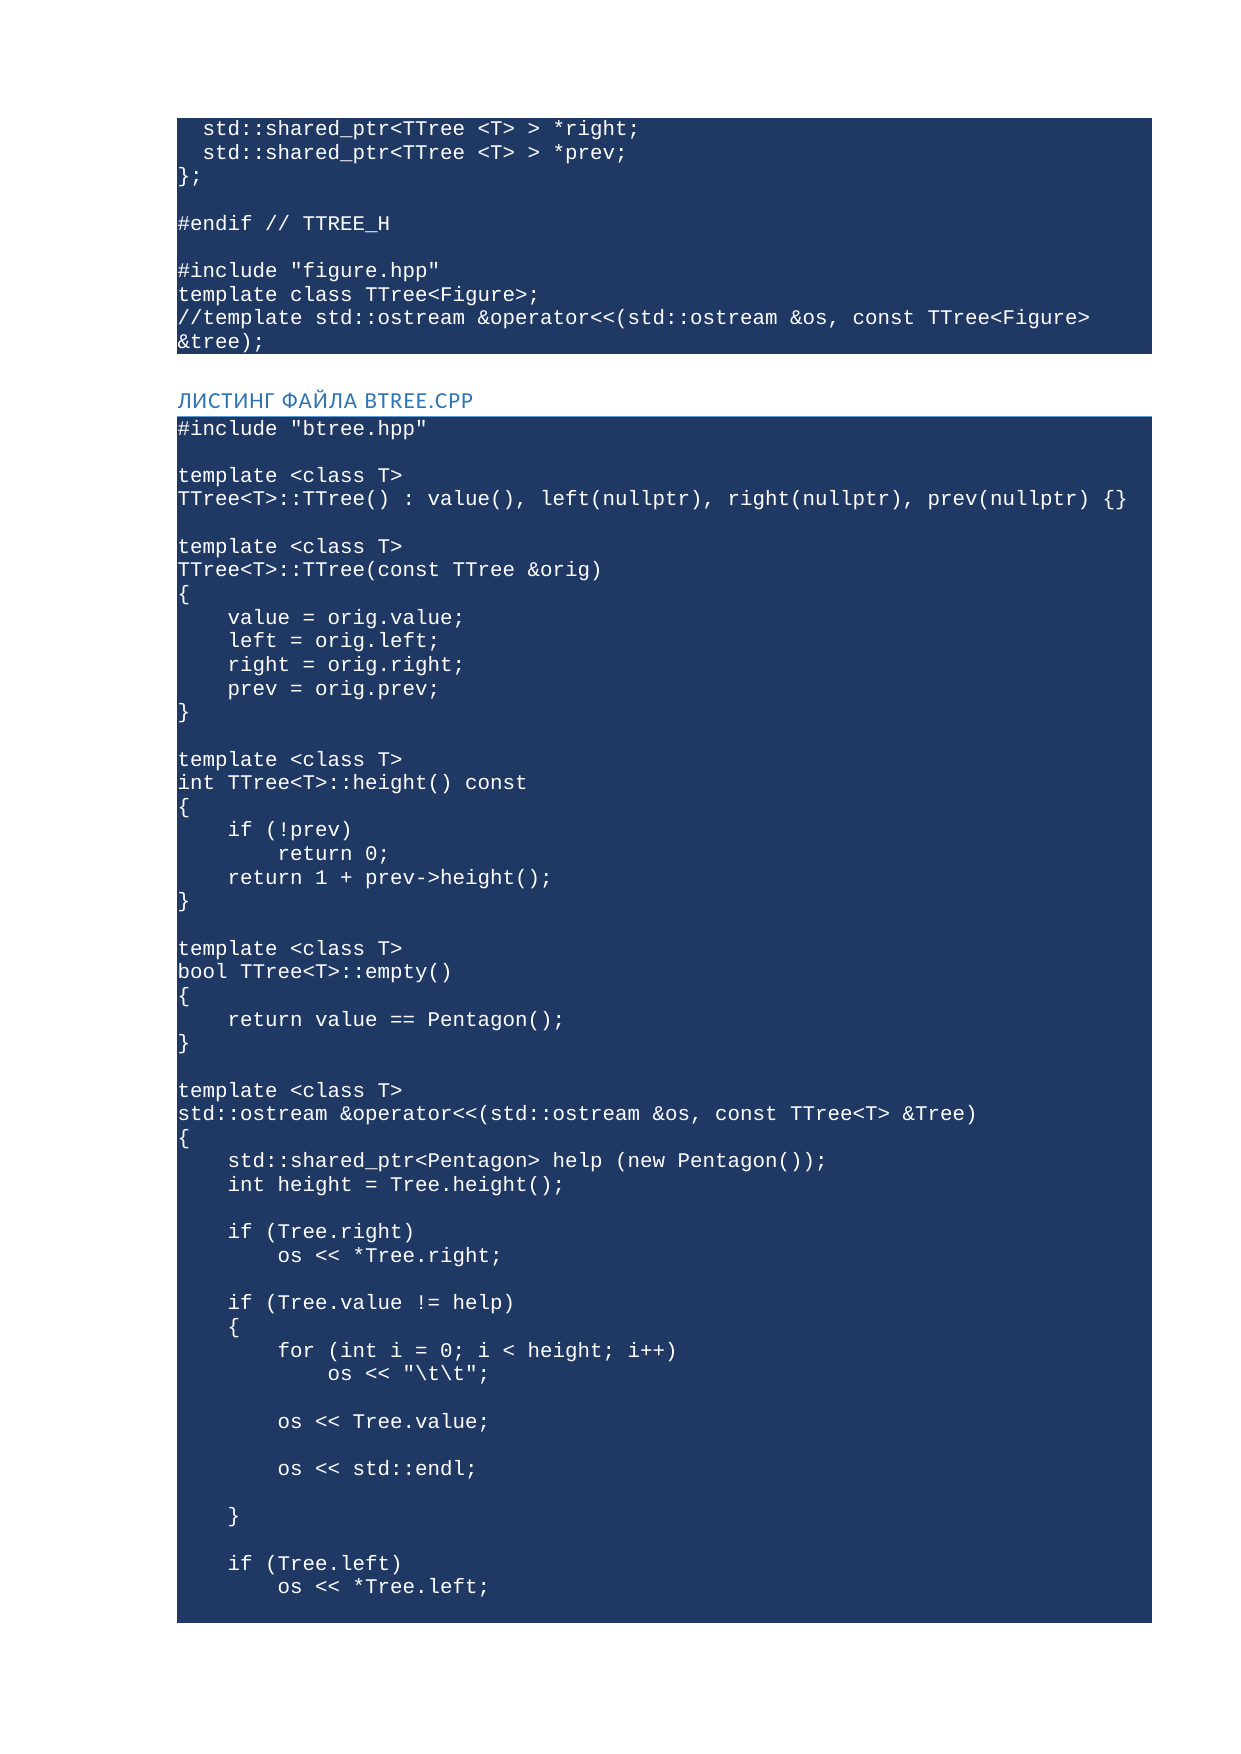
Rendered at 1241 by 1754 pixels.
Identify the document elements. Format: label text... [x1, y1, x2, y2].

text TTree<T>::TTree(const TTree &orig) [177, 559, 1152, 583]
text TTree<T>::TTree() : value(), left(nullptr), right(nullptr), prev(nullptr) {} [177, 488, 1152, 512]
text template <class T> [177, 465, 1152, 488]
text template <class T> [177, 938, 1152, 961]
text //template std::ostream &operator<<(std::ostream &os, const TTree<Figure> &tree); [177, 307, 1152, 354]
text }; [177, 165, 1152, 189]
text #endif // TTREE_H [177, 213, 1152, 236]
text if (Tree.right) [177, 1221, 1152, 1245]
text } [177, 1032, 1152, 1056]
text } [177, 701, 1152, 725]
text { [177, 1127, 1152, 1151]
text prev = orig.prev; [177, 678, 1152, 701]
text std::shared_ptr<TTree <T> > *right; [177, 118, 1152, 142]
text for (int i = 0; i < height; i++) [177, 1340, 1152, 1363]
text { [177, 1316, 1152, 1340]
subtitle Листинг файла btree.СPP [177, 386, 1152, 416]
text int height = Tree.height(); [177, 1174, 1152, 1198]
text } [177, 1505, 1152, 1529]
text int TTree<T>::height() const [177, 772, 1152, 796]
text template class TTree<Figure>; [177, 284, 1152, 307]
text left = orig.left; [177, 630, 1152, 654]
text { [177, 985, 1152, 1009]
text os << std::endl; [177, 1458, 1152, 1482]
text } [177, 890, 1152, 914]
text template <class T> [177, 748, 1152, 772]
text return value == Pentagon(); [177, 1009, 1152, 1032]
text if (Tree.left) [177, 1552, 1152, 1576]
text os << *Tree.left; [177, 1576, 1152, 1600]
text { [177, 796, 1152, 819]
text os << Tree.value; [177, 1411, 1152, 1434]
text std::shared_ptr<TTree <T> > *prev; [177, 142, 1152, 165]
text #include "figure.hpp" [177, 260, 1152, 284]
text os << *Tree.right; [177, 1245, 1152, 1269]
text std::ostream &operator<<(std::ostream &os, const TTree<T> &Tree) [177, 1103, 1152, 1127]
text template <class T> [177, 1079, 1152, 1103]
text template <class T> [177, 536, 1152, 559]
text os << "\t\t"; [177, 1363, 1152, 1387]
text value = orig.value; [177, 607, 1152, 630]
text { [177, 583, 1152, 607]
text if (!prev) [177, 819, 1152, 843]
text return 0; [177, 843, 1152, 867]
text if (Tree.value != help) [177, 1292, 1152, 1316]
text right = orig.right; [177, 654, 1152, 678]
text bool TTree<T>::empty() [177, 961, 1152, 985]
text std::shared_ptr<Pentagon> help (new Pentagon()); [177, 1151, 1152, 1174]
text return 1 + prev->height(); [177, 867, 1152, 890]
text #include "btree.hpp" [177, 417, 1152, 441]
